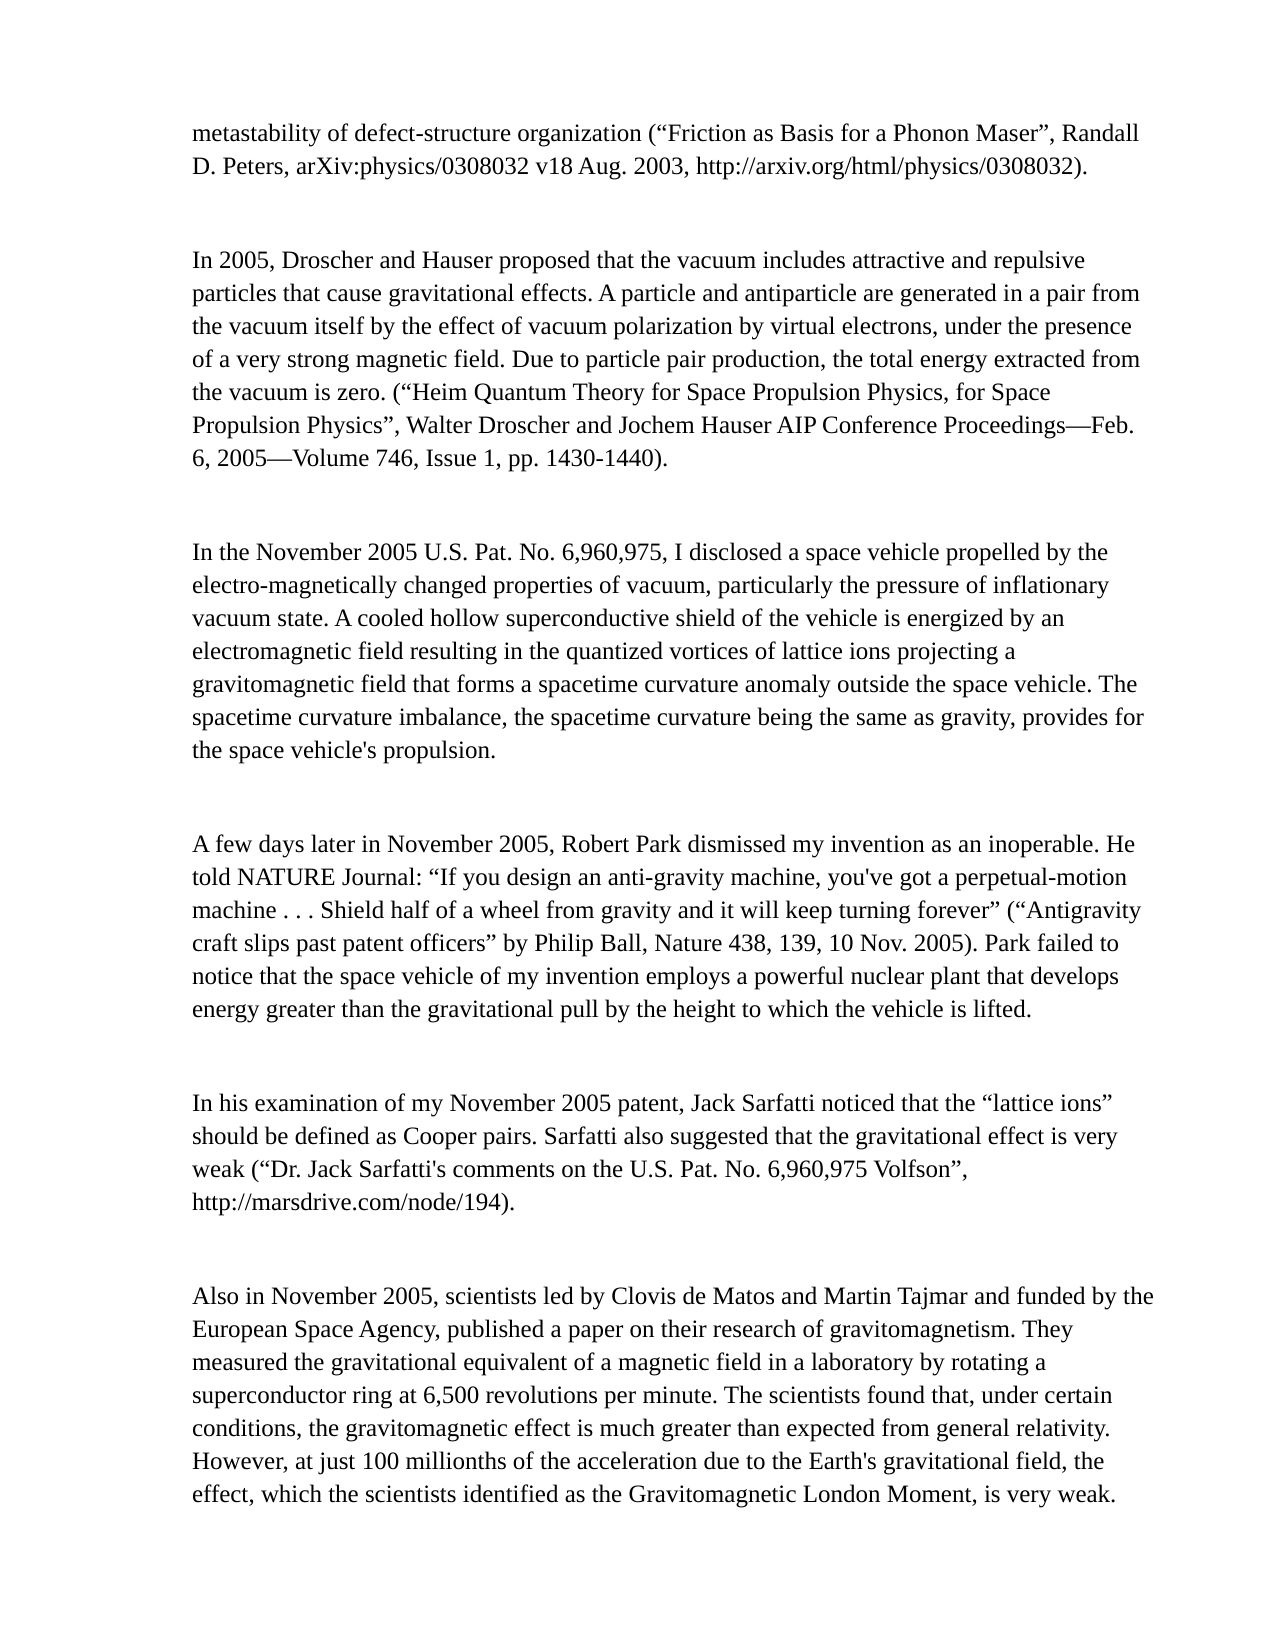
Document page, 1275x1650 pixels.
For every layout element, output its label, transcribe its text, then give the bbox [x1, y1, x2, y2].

list In the November 2005 U.S. Pat. No. 6,960,975, I disclosed a space vehicle propelled by the electro-magnetically changed properties of vacuum, particularly the pressure of inflationary vacuum state. A cooled hollow superconductive shield of the vehicle is energized by an electromagnetic field resulting in the quantized vortices of lattice ions projecting a gravitomagnetic field that forms a spacetime curvature anomaly outside the space vehicle. The spacetime curvature imbalance, the spacetime curvature being the same as gravity, provides for the space vehicle's propulsion. [118, 537, 1157, 764]
list In 2005, Droscher and Hauser proposed that the vacuum includes attractive and repulsive particles that cause gravitational effects. A particle and antiparticle are generated in a pair from the vacuum itself by the effect of vacuum polarization by virtual electrons, under the presence of a very strong magnetic field. Due to particle pair production, the total energy extracted from the vacuum is zero. (“Heim Quantum Theory for Space Propulsion Physics, for Space Propulsion Physics”, Walter Droscher and Jochem Hauser AIP Conference Proceedings—Feb. 6, 2005—Volume 746, Issue 1, pp. 1430-1440). [118, 245, 1157, 472]
list A few days later in November 2005, Robert Park dismissed my invention as an inoperable. He told NATURE Journal: “If you design an anti-gravity machine, you've got a perpetual-motion machine . . . Shield half of a wheel from gravity and it will keep turning forever” (“Antigravity craft slips past patent officers” by Philip Ball, Nature 438, 139, 10 Nov. 2005). Park failed to notice that the space vehicle of my invention employs a powerful nuclear plant that develops energy greater than the gravitational pull by the height to which the vehicle is lifted. [118, 829, 1157, 1023]
list In his examination of my November 2005 patent, Jack Sarfatti noticed that the “lattice ions” should be defined as Cooper pairs. Sarfatti also suggested that the gravitational effect is very weak (“Dr. Jack Sarfatti's comments on the U.S. Pat. No. 6,960,975 Volfson”, http://marsdrive.com/node/194). [118, 1088, 1157, 1216]
list Also in November 2005, scientists led by Clovis de Matos and Martin Tajmar and funded by the European Space Agency, published a paper on their research of gravitomagnetism. They measured the gravitational equivalent of a magnetic field in a laboratory by rotating a superconductor ring at 6,500 revolutions per minute. The scientists found that, under certain conditions, the gravitomagnetic effect is much greater than expected from general relativity. However, at just 100 millionths of the acceleration due to the Earth's gravitational field, the effect, which the scientists identified as the Gravitomagnetic London Moment, is very weak. [118, 1281, 1157, 1508]
list metastability of defect-structure organization (“Friction as Basis for a Phonon Maser”, Randall D. Peters, arXiv:physics/0308032 v18 Aug. 2003, http://arxiv.org/html/physics/0308032). [118, 118, 1157, 180]
